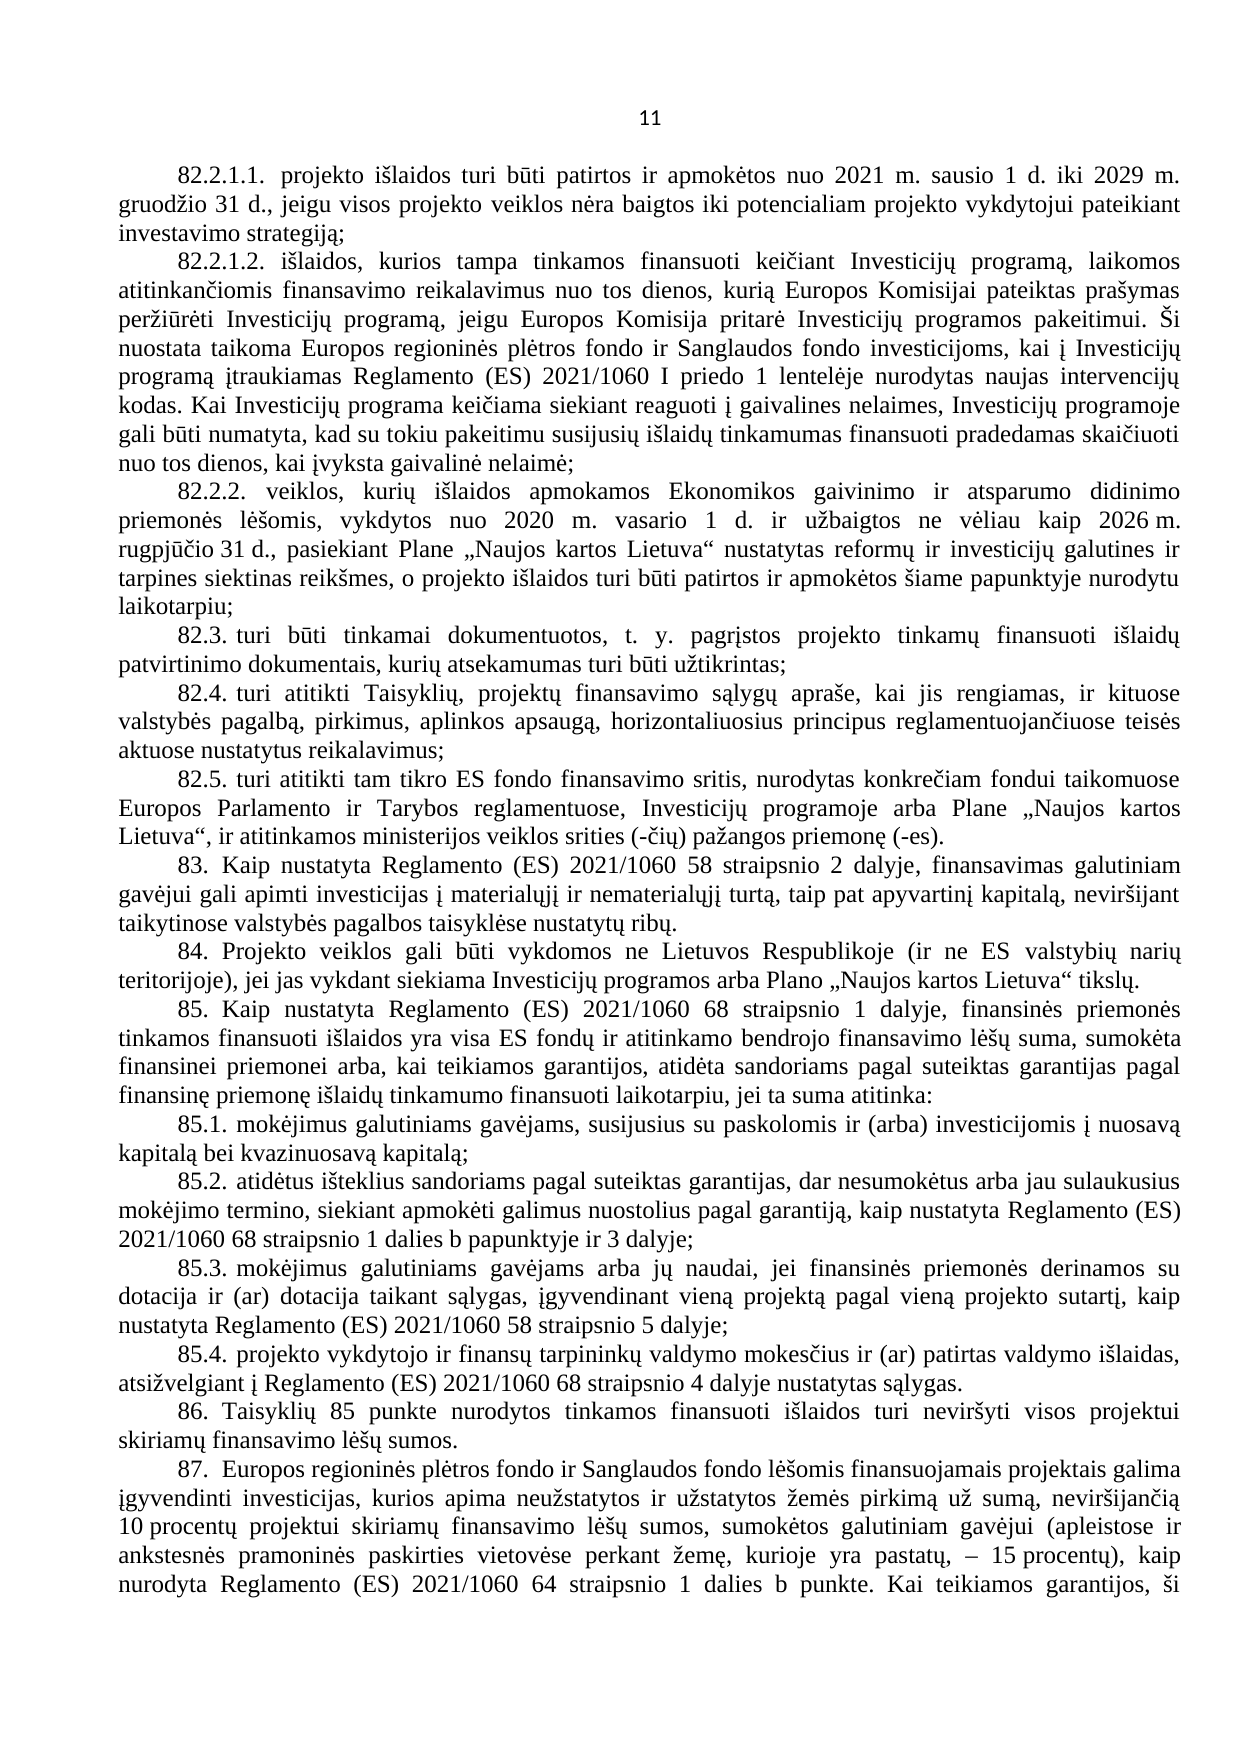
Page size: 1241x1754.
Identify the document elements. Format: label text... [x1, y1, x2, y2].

text 82.3. turi būti tinkamai dokumentuotos, t. y. pagrįstos projekto tinkamų finansuoti išlaidų patvirtinimo dokumentais, kurių atsekamumas turi būti užtikrintas; [118, 620, 1181, 678]
text 82.2.1.1. projekto išlaidos turi būti patirtos ir apmokėtos nuo 2021 m. sausio 1 d. iki 2029 m. gruodžio 31 d., jeigu visos projekto veiklos nėra baigtos iki potencialiam projekto vykdytojui pateikiant investavimo strategiją; [118, 160, 1181, 246]
text 87. Europos regioninės plėtros fondo ir Sanglaudos fondo lėšomis finansuojamais projektais galima įgyvendinti investicijas, kurios apima neužstatytos ir užstatytos žemės pirkimą už sumą, neviršijančią 10 procentų projektui skiriamų finansavimo lėšų sumos, sumokėtos galutiniam gavėjui (apleistose ir ankstesnės pramoninės paskirties vietovėse perkant žemę, kurioje yra pastatų, – 15 procentų), kaip nurodyta Reglamento (ES) 2021/1060 64 straipsnio 1 dalies b punkte. Kai teikiamos garantijos, ši [118, 1454, 1181, 1598]
text 86. Taisyklių 85 punkte nurodytos tinkamos finansuoti išlaidos turi neviršyti visos projektui skiriamų finansavimo lėšų sumos. [118, 1396, 1181, 1454]
text 82.4. turi atitikti Taisyklių, projektų finansavimo sąlygų apraše, kai jis rengiamas, ir kituose valstybės pagalbą, pirkimus, aplinkos apsaugą, horizontaliuosius principus reglamentuojančiuose teisės aktuose nustatytus reikalavimus; [118, 678, 1181, 764]
text 84. Projekto veiklos gali būti vykdomos ne Lietuvos Respublikoje (ir ne ES valstybių narių teritorijoje), jei jas vykdant siekiama Investicijų programos arba Plano „Naujos kartos Lietuva“ tikslų. [118, 936, 1181, 994]
text 85.2. atidėtus išteklius sandoriams pagal suteiktas garantijas, dar nesumokėtus arba jau sulaukusius mokėjimo termino, siekiant apmokėti galimus nuostolius pagal garantiją, kaip nustatyta Reglamento (ES) 2021/1060 68 straipsnio 1 dalies b papunktyje ir 3 dalyje; [118, 1166, 1181, 1253]
text 85.3. mokėjimus galutiniams gavėjams arba jų naudai, jei finansinės priemonės derinamos su dotacija ir (ar) dotacija taikant sąlygas, įgyvendinant vieną projektą pagal vieną projekto sutartį, kaip nustatyta Reglamento (ES) 2021/1060 58 straipsnio 5 dalyje; [118, 1253, 1181, 1339]
text 82.2.1.2. išlaidos, kurios tampa tinkamos finansuoti keičiant Investicijų programą, laikomos atitinkančiomis finansavimo reikalavimus nuo tos dienos, kurią Europos Komisijai pateiktas prašymas peržiūrėti Investicijų programą, jeigu Europos Komisija pritarė Investicijų programos pakeitimui. Ši nuostata taikoma Europos regioninės plėtros fondo ir Sanglaudos fondo investicijoms, kai į Investicijų programą įtraukiamas Reglamento (ES) 2021/1060 I priedo 1 lentelėje nurodytas naujas intervencijų kodas. Kai Investicijų programa keičiama siekiant reaguoti į gaivalines nelaimes, Investicijų programoje gali būti numatyta, kad su tokiu pakeitimu susijusių išlaidų tinkamumas finansuoti pradedamas skaičiuoti nuo tos dienos, kai įvyksta gaivalinė nelaimė; [118, 246, 1181, 476]
text 82.2.2. veiklos, kurių išlaidos apmokamos Ekonomikos gaivinimo ir atsparumo didinimo priemonės lėšomis, vykdytos nuo 2020 m. vasario 1 d. ir užbaigtos ne vėliau kaip 2026 m. rugpjūčio 31 d., pasiekiant Plane „Naujos kartos Lietuva“ nustatytas reformų ir investicijų galutines ir tarpines siektinas reikšmes, o projekto išlaidos turi būti patirtos ir apmokėtos šiame papunktyje nurodytu laikotarpiu; [118, 476, 1181, 620]
text 82.5. turi atitikti tam tikro ES fondo finansavimo sritis, nurodytas konkrečiam fondui taikomuose Europos Parlamento ir Tarybos reglamentuose, Investicijų programoje arba Plane „Naujos kartos Lietuva“, ir atitinkamos ministerijos veiklos srities (-čių) pažangos priemonę (-es). [118, 764, 1181, 850]
text 85.1. mokėjimus galutiniams gavėjams, susijusius su paskolomis ir (arba) investicijomis į nuosavą kapitalą bei kvazinuosavą kapitalą; [118, 1109, 1181, 1166]
text 85. Kaip nustatyta Reglamento (ES) 2021/1060 68 straipsnio 1 dalyje, finansinės priemonės tinkamos finansuoti išlaidos yra visa ES fondų ir atitinkamo bendrojo finansavimo lėšų suma, sumokėta finansinei priemonei arba, kai teikiamos garantijos, atidėta sandoriams pagal suteiktas garantijas pagal finansinę priemonę išlaidų tinkamumo finansuoti laikotarpiu, jei ta suma atitinka: [118, 994, 1181, 1109]
text 83. Kaip nustatyta Reglamento (ES) 2021/1060 58 straipsnio 2 dalyje, finansavimas galutiniam gavėjui gali apimti investicijas į materialųjį ir nematerialųjį turtą, taip pat apyvartinį kapitalą, neviršijant taikytinose valstybės pagalbos taisyklėse nustatytų ribų. [118, 850, 1181, 936]
text 85.4. projekto vykdytojo ir finansų tarpininkų valdymo mokesčius ir (ar) patirtas valdymo išlaidas, atsižvelgiant į Reglamento (ES) 2021/1060 68 straipsnio 4 dalyje nustatytas sąlygas. [118, 1339, 1181, 1396]
